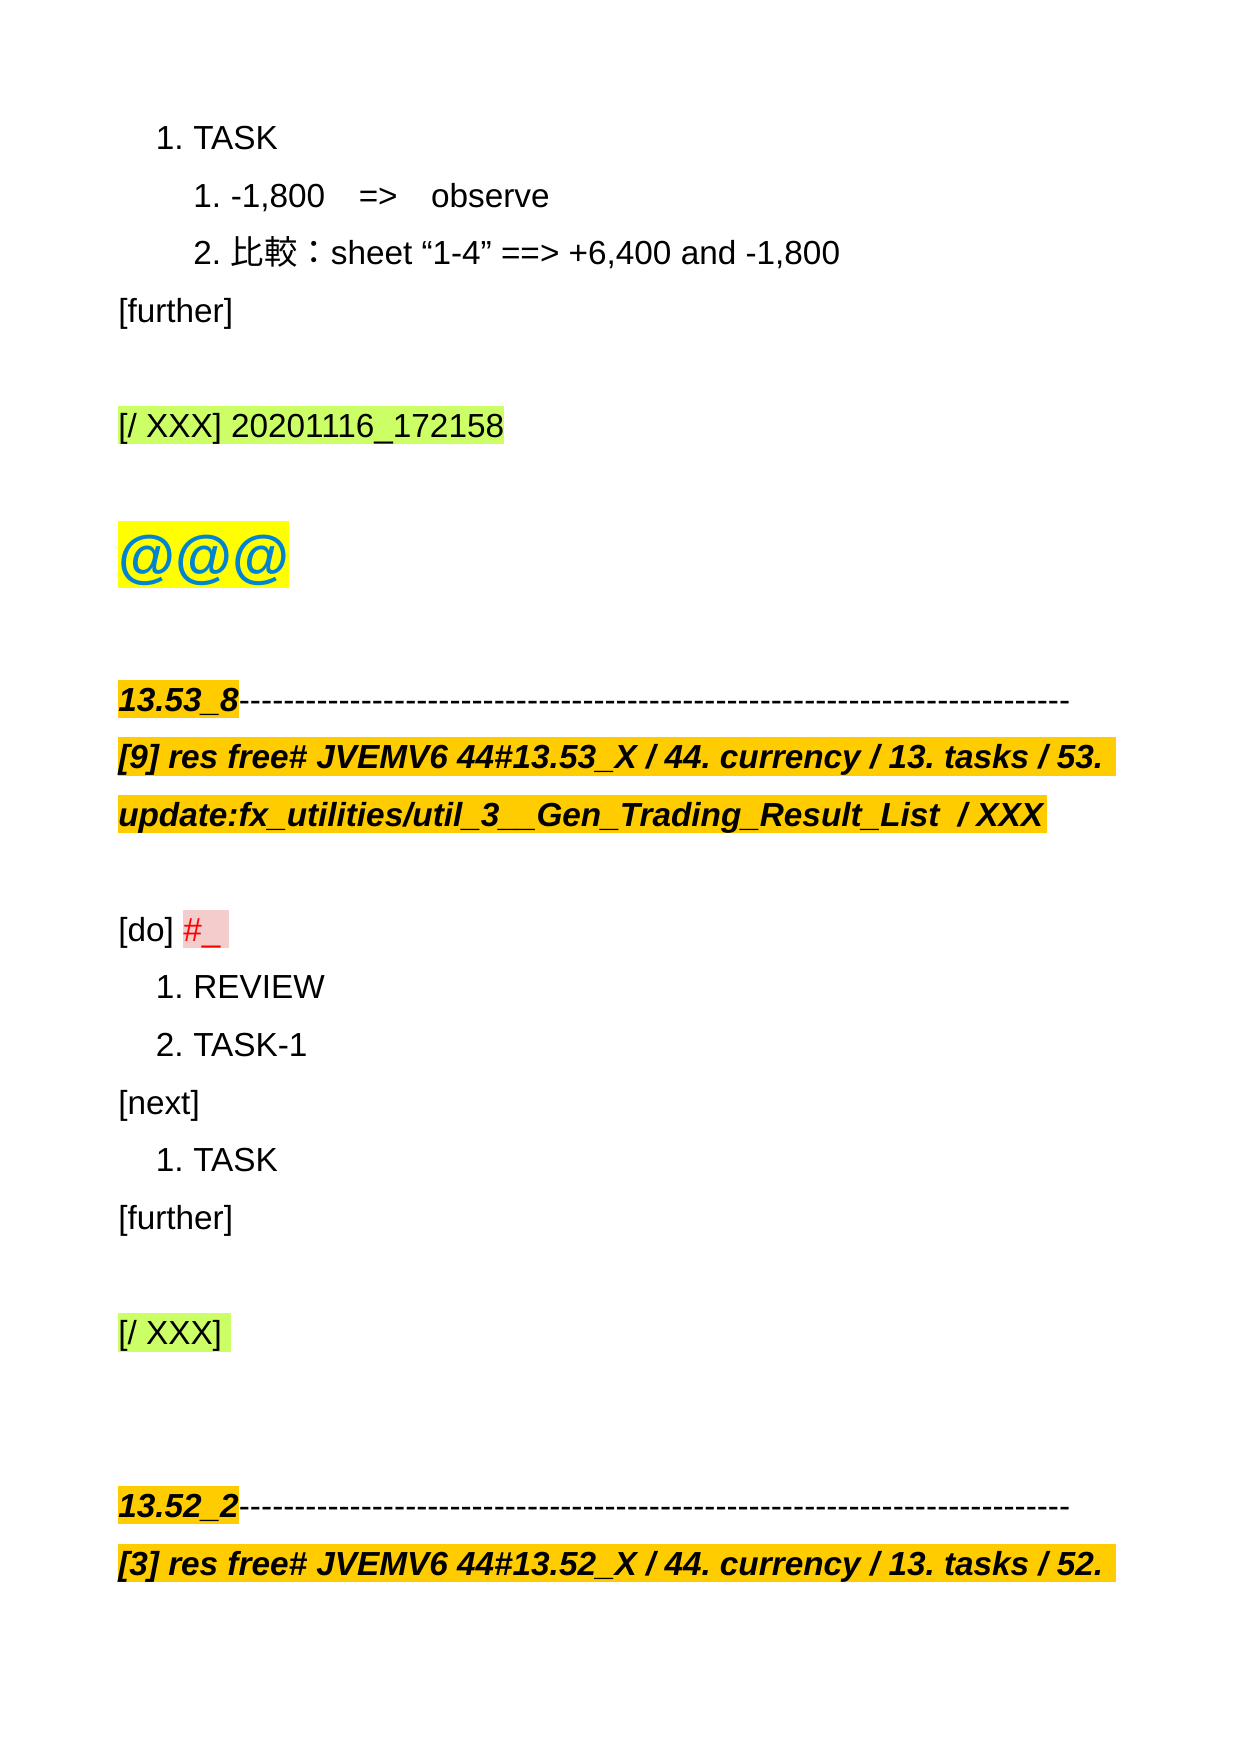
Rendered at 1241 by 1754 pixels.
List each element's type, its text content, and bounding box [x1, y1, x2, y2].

text [further] [118, 291, 1122, 329]
list 比較：sheet “1-4” ==> +6,400 and -1,800 [193, 233, 1122, 272]
text [/ XXX] 20201116_172158 [118, 348, 1122, 444]
list -1,800 => observe [193, 176, 1122, 214]
text [do] #_ [118, 910, 1122, 948]
text [next] [118, 1083, 1122, 1121]
text [further] [118, 1198, 1122, 1236]
list REVIEW [156, 968, 1122, 1006]
list TASK [156, 118, 1122, 157]
text [/ XXX] [118, 1256, 1122, 1352]
text 13.52_2--------------------------------------------------------------------------- [118, 1486, 1122, 1524]
text 13.53_8--------------------------------------------------------------------------- [118, 679, 1122, 718]
list TASK [156, 1140, 1122, 1179]
list TASK-1 [156, 1025, 1122, 1064]
text [9] res free# JVEMV6 44#13.53_X / 44. currency / 13. tasks / 53. update:fx_utilities/util_3__Gen_Trading_Result_List / XXX [118, 737, 1122, 833]
text [3] res free# JVEMV6 44#13.52_X / 44. currency / 13. tasks / 52. [118, 1544, 1122, 1582]
text @@@ [118, 521, 1122, 588]
